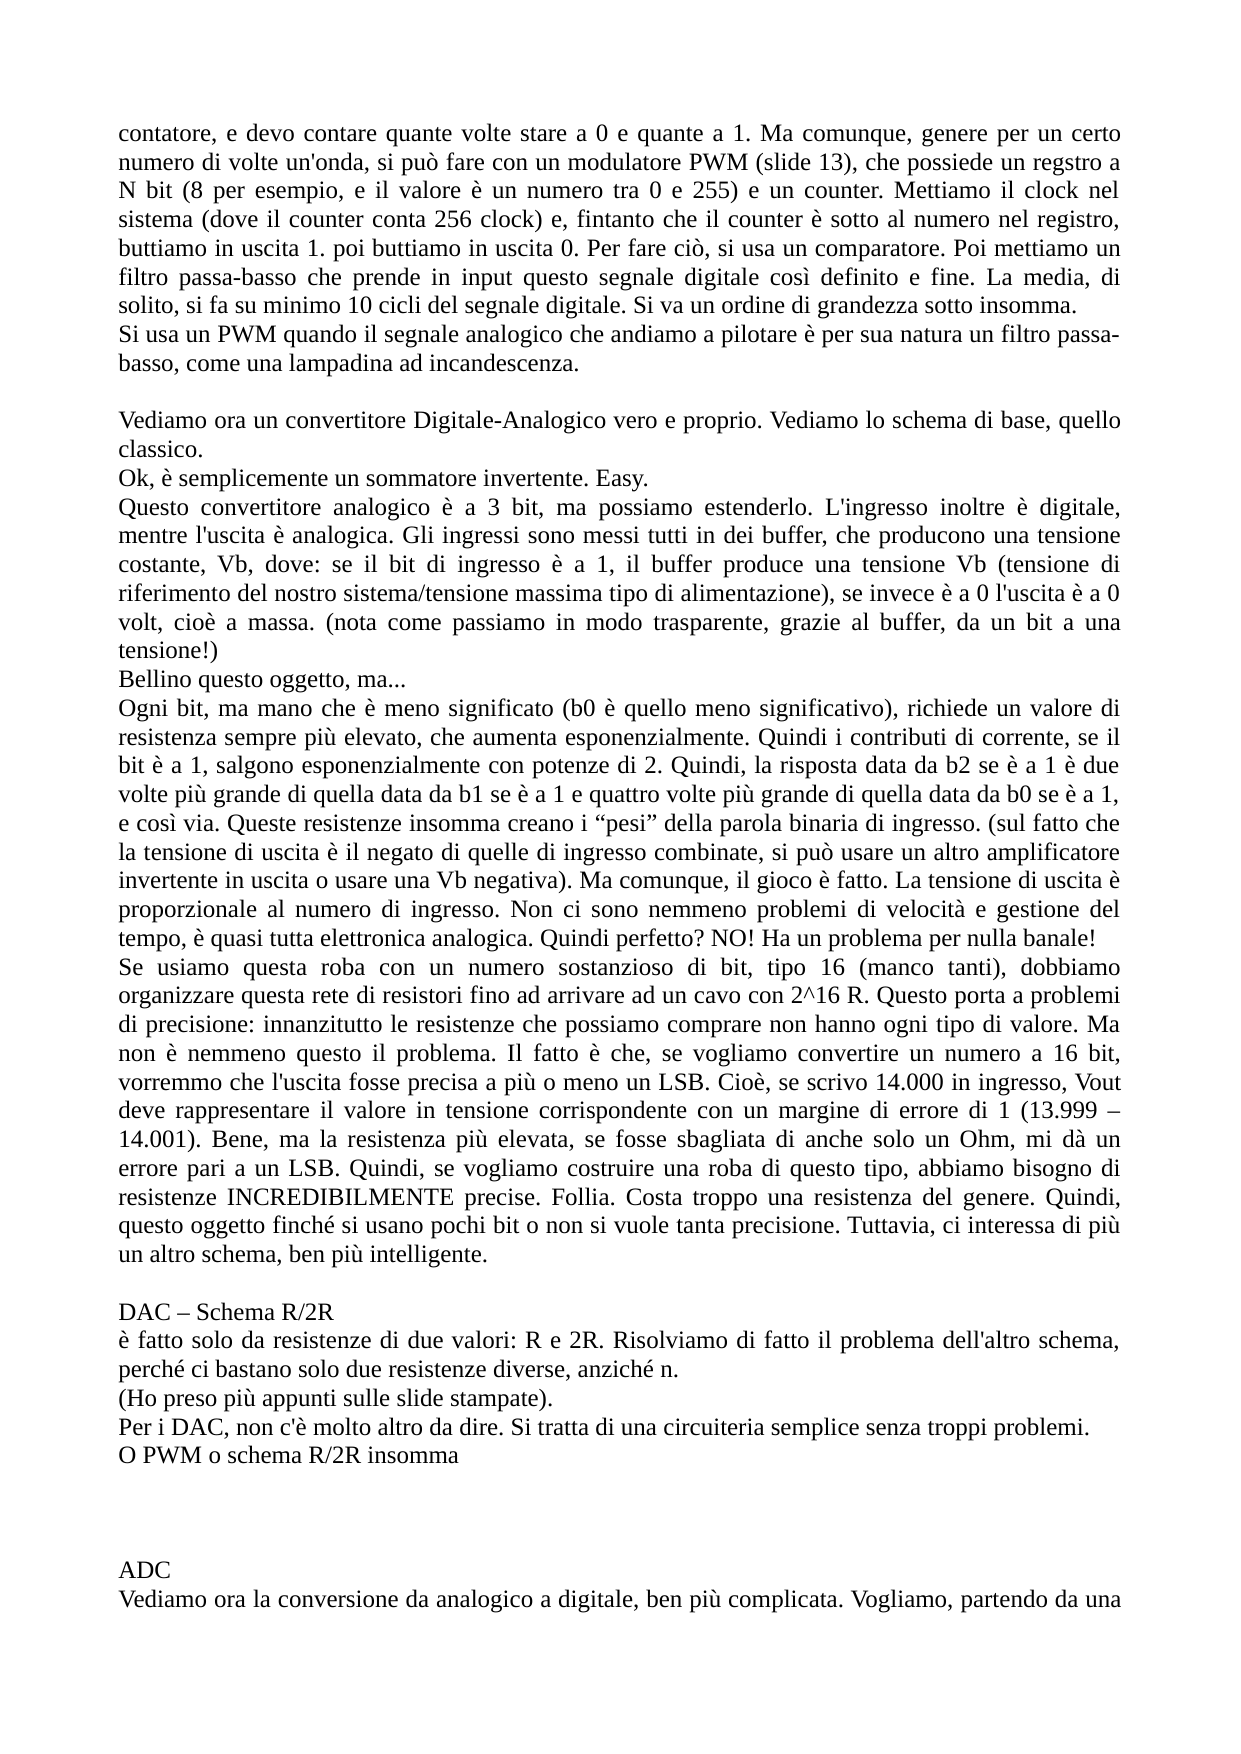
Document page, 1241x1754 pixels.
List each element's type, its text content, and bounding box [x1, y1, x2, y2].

text Per i DAC, non c'è molto altro da dire. Si tratta di una circuiteria semplice senza troppi problemi. [118, 1412, 1122, 1441]
text Bellino questo oggetto, ma... [118, 664, 1122, 693]
text Ogni bit, ma mano che è meno significato (b0 è quello meno significativo), richiede un valore di resistenza sempre più elevato, che aumenta esponenzialmente. Quindi i contributi di corrente, se il bit è a 1, salgono esponenzialmente con potenze di 2. Quindi, la risposta data da b2 se è a 1 è due volte più grande di quella data da b1 se è a 1 e quattro volte più grande di quella data da b0 se è a 1, e così via. Queste resistenze insomma creano i “pesi” della parola binaria di ingresso. (sul fatto che la tensione di uscita è il negato di quelle di ingresso combinate, si può usare un altro amplificatore invertente in uscita o usare una Vb negativa). Ma comunque, il gioco è fatto. La tensione di uscita è proporzionale al numero di ingresso. Non ci sono nemmeno problemi di velocità e gestione del tempo, è quasi tutta elettronica analogica. Quindi perfetto? NO! Ha un problema per nulla banale! [118, 693, 1122, 952]
text è fatto solo da resistenze di due valori: R e 2R. Risolviamo di fatto il problema dell'altro schema, perché ci bastano solo due resistenze diverse, anziché n. [118, 1326, 1122, 1383]
text Vediamo ora la conversione da analogico a digitale, ben più complicata. Vogliamo, partendo da una [118, 1584, 1122, 1613]
text ADC [118, 1556, 1122, 1584]
text Si usa un PWM quando il segnale analogico che andiamo a pilotare è per sua natura un filtro passa-basso, come una lampadina ad incandescenza. [118, 319, 1122, 377]
text DAC – Schema R/2R [118, 1297, 1122, 1326]
text O PWM o schema R/2R insomma [118, 1441, 1122, 1469]
text Se usiamo questa roba con un numero sostanzioso di bit, tipo 16 (manco tanti), dobbiamo organizzare questa rete di resistori fino ad arrivare ad un cavo con 2^16 R. Questo porta a problemi di precisione: innanzitutto le resistenze che possiamo comprare non hanno ogni tipo di valore. Ma non è nemmeno questo il problema. Il fatto è che, se vogliamo convertire un numero a 16 bit, vorremmo che l'uscita fosse precisa a più o meno un LSB. Cioè, se scrivo 14.000 in ingresso, Vout deve rappresentare il valore in tensione corrispondente con un margine di errore di 1 (13.999 – 14.001). Bene, ma la resistenza più elevata, se fosse sbagliata di anche solo un Ohm, mi dà un errore pari a un LSB. Quindi, se vogliamo costruire una roba di questo tipo, abbiamo bisogno di resistenze INCREDIBILMENTE precise. Follia. Costa troppo una resistenza del genere. Quindi, questo oggetto finché si usano pochi bit o non si vuole tanta precisione. Tuttavia, ci interessa di più un altro schema, ben più intelligente. [118, 952, 1122, 1268]
text (Ho preso più appunti sulle slide stampate). [118, 1383, 1122, 1412]
text Questo convertitore analogico è a 3 bit, ma possiamo estenderlo. L'ingresso inoltre è digitale, mentre l'uscita è analogica. Gli ingressi sono messi tutti in dei buffer, che producono una tensione costante, Vb, dove: se il bit di ingresso è a 1, il buffer produce una tensione Vb (tensione di riferimento del nostro sistema/tensione massima tipo di alimentazione), se invece è a 0 l'uscita è a 0 volt, cioè a massa. (nota come passiamo in modo trasparente, grazie al buffer, da un bit a una tensione!) [118, 492, 1122, 664]
text contatore, e devo contare quante volte stare a 0 e quante a 1. Ma comunque, genere per un certo numero di volte un'onda, si può fare con un modulatore PWM (slide 13), che possiede un regstro a N bit (8 per esempio, e il valore è un numero tra 0 e 255) e un counter. Mettiamo il clock nel sistema (dove il counter conta 256 clock) e, fintanto che il counter è sotto al numero nel registro, buttiamo in uscita 1. poi buttiamo in uscita 0. Per fare ciò, si usa un comparatore. Poi mettiamo un filtro passa-basso che prende in input questo segnale digitale così definito e fine. La media, di solito, si fa su minimo 10 cicli del segnale digitale. Si va un ordine di grandezza sotto insomma. [118, 118, 1122, 319]
text Vediamo ora un convertitore Digitale-Analogico vero e proprio. Vediamo lo schema di base, quello classico. [118, 406, 1122, 463]
text Ok, è semplicemente un sommatore invertente. Easy. [118, 463, 1122, 492]
